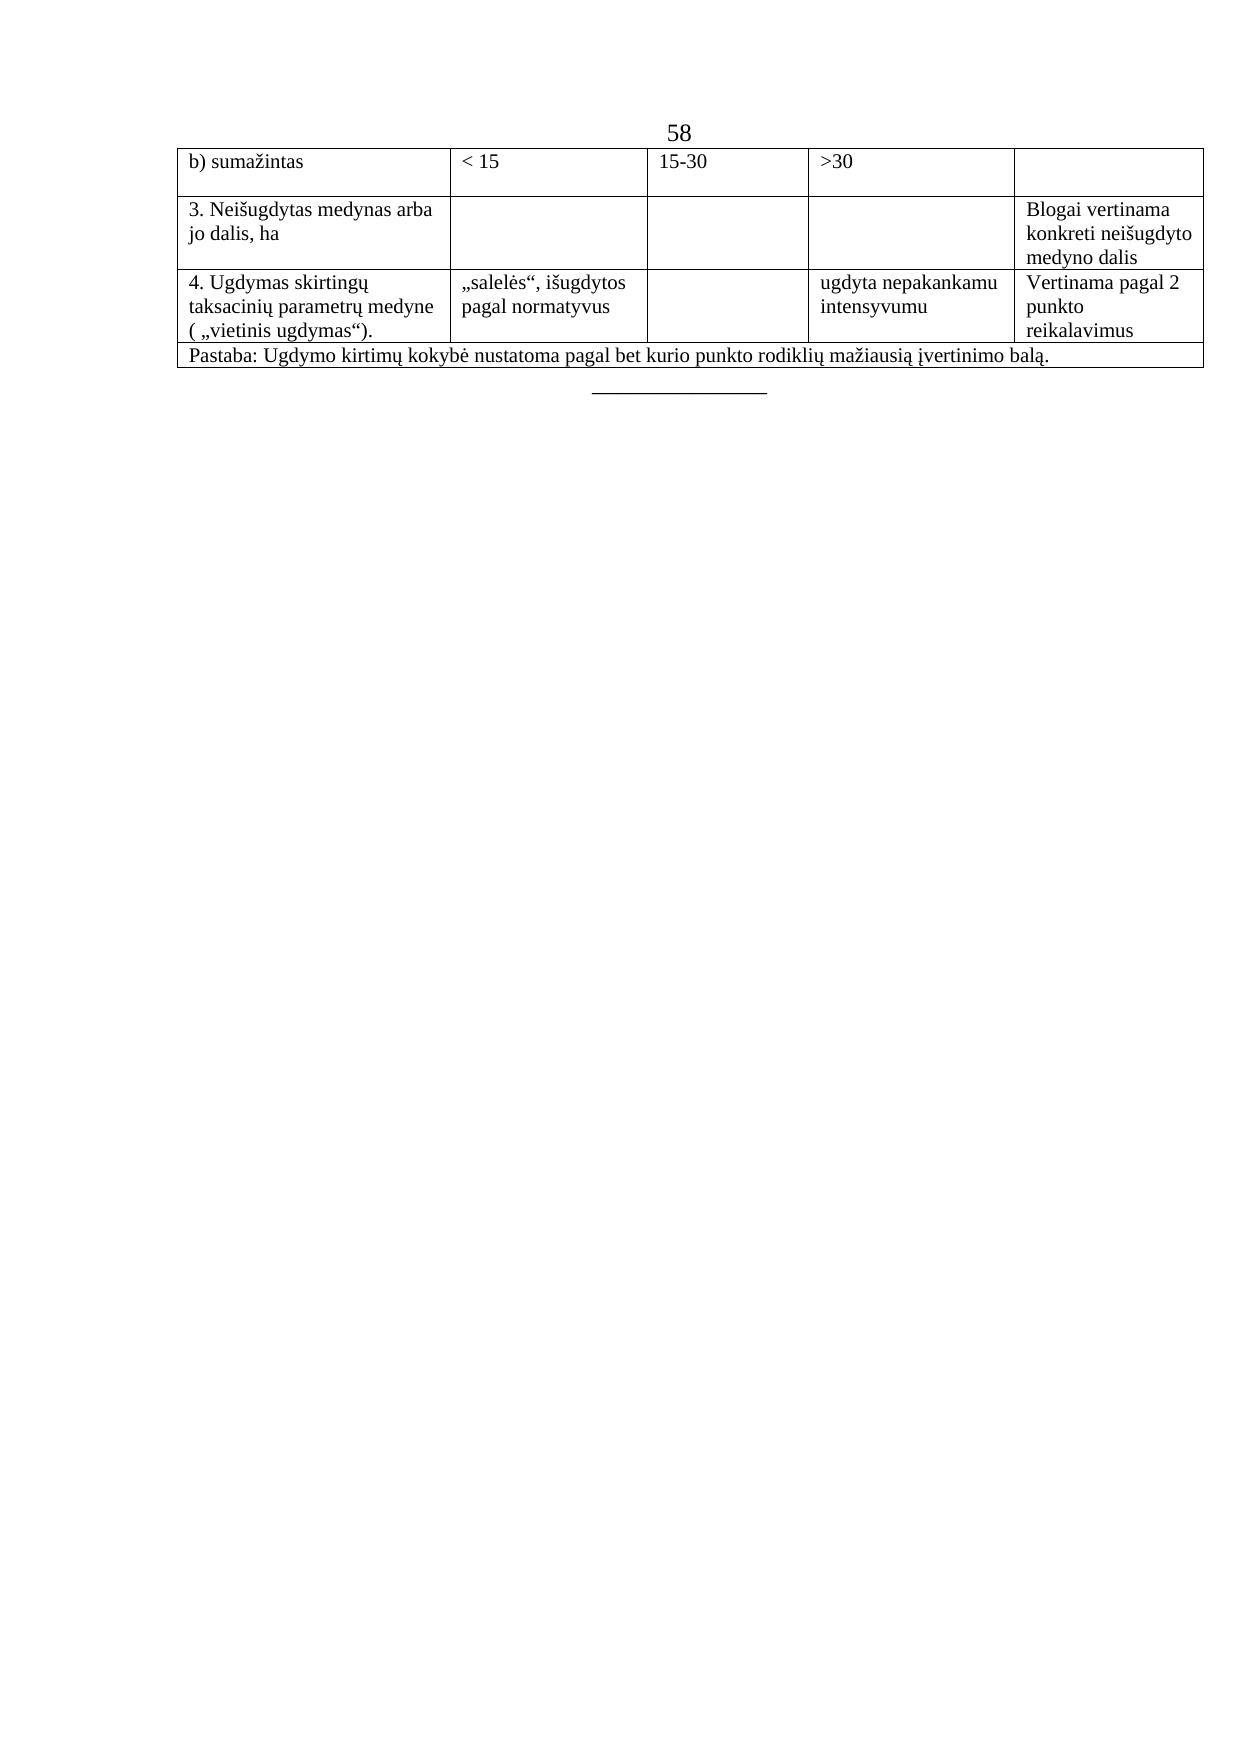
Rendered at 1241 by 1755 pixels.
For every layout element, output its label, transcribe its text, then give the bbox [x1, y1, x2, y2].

table_cell [451, 197, 647, 269]
table_cell 3. Neišugdytas medynas arba jo dalis, ha [178, 197, 450, 269]
table_cell < 15 [451, 149, 647, 196]
table_cell [648, 197, 808, 269]
table_cell [648, 270, 808, 342]
table_cell Vertinama pagal 2 punkto reikalavimus [1015, 270, 1203, 342]
table_cell ugdyta nepakankamu intensyvumu [809, 270, 1014, 342]
table_cell Pastaba: Ugdymo kirtimų kokybė nustatoma pagal bet kurio punkto rodiklių mažiausią įvertinimo balą. [178, 343, 1203, 367]
table_cell >30 [809, 149, 1014, 196]
table_cell 15-30 [648, 149, 808, 196]
table_cell 4. Ugdymas skirtingų taksacinių parametrų medyne ( „vietinis ugdymas“). [178, 270, 450, 342]
table_cell Blogai vertinama konkreti neišugdyto medyno dalis [1015, 197, 1203, 269]
table_cell [1015, 149, 1203, 196]
table_cell [809, 197, 1014, 269]
table_cell b) sumažintas [178, 149, 450, 196]
text ______________ [177, 368, 1181, 397]
table_cell „salelės“, išugdytos pagal normatyvus [451, 270, 647, 342]
